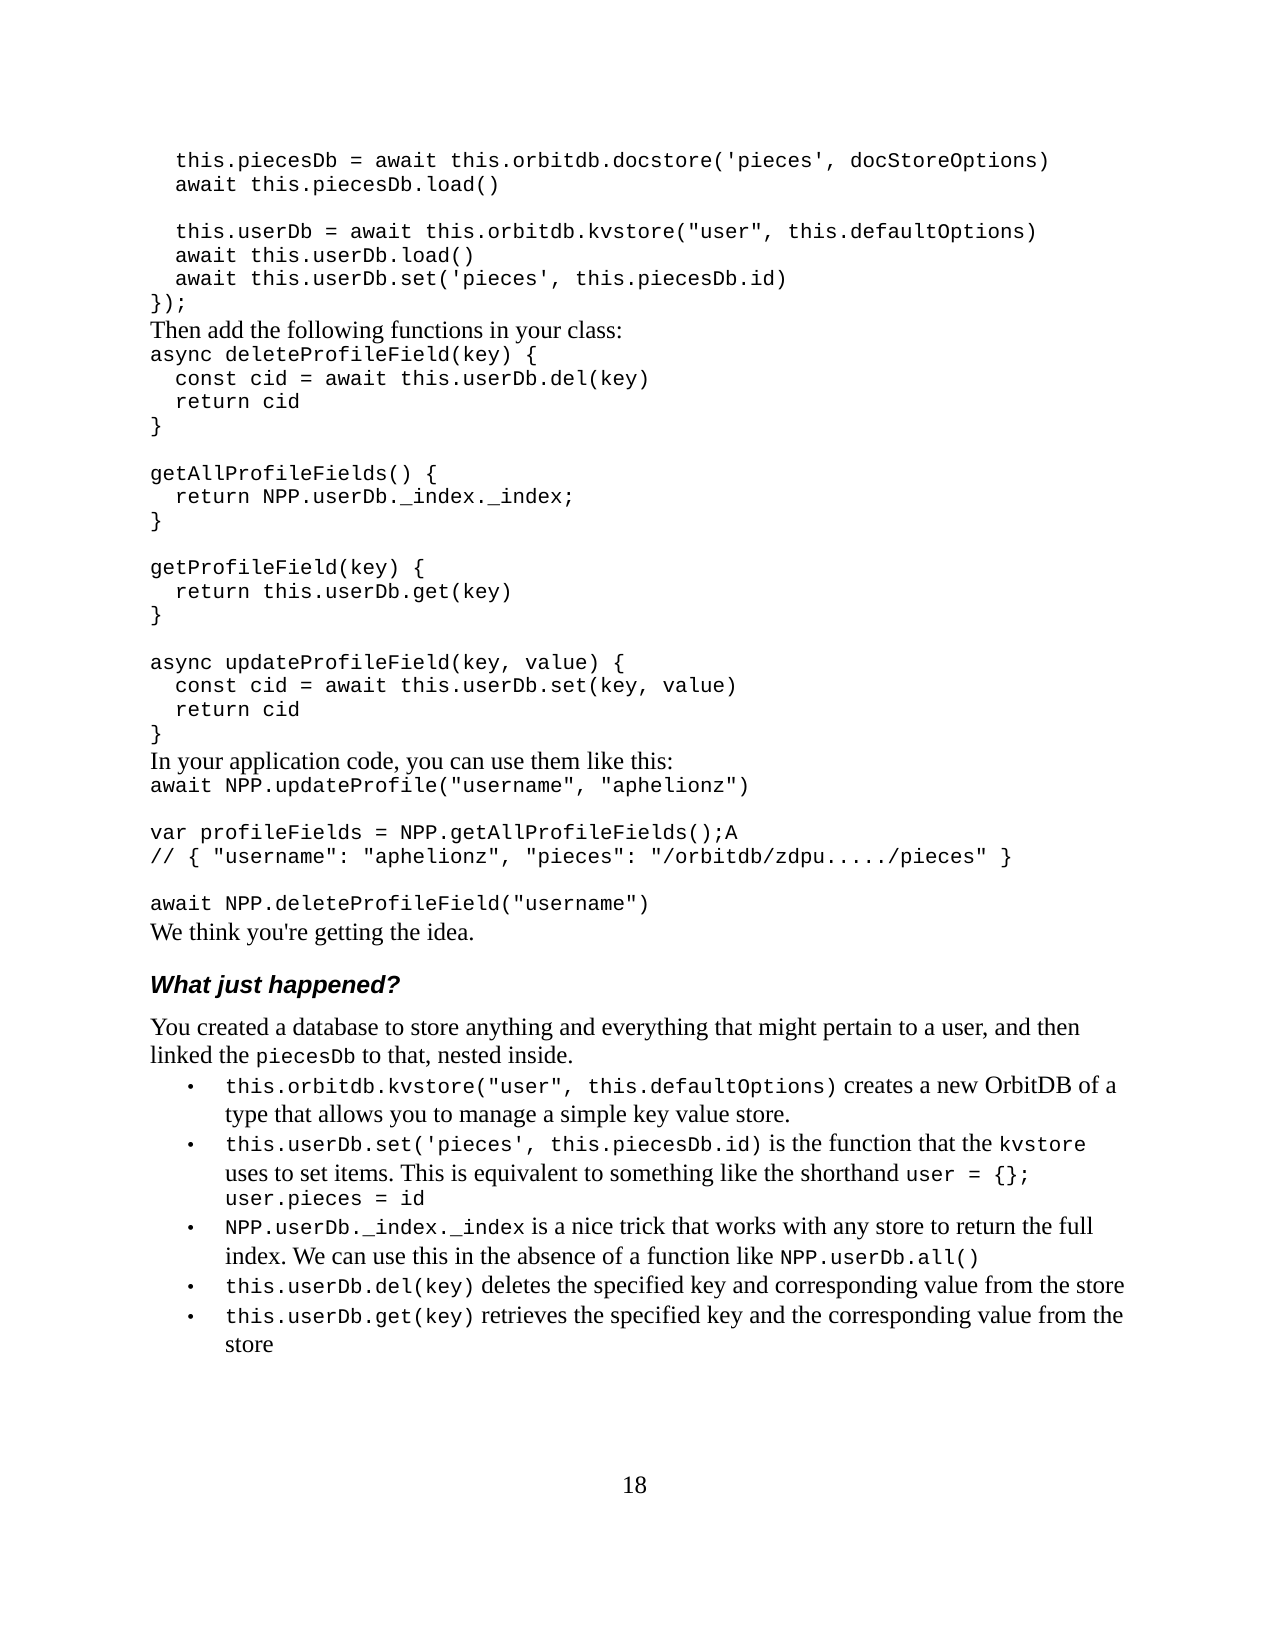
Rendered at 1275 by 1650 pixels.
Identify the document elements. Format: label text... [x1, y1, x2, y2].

text const cid = await this.userDb.del(key) [150, 368, 1125, 392]
text } [150, 723, 1125, 746]
list this.userDb.set('pieces', this.piecesDb.id) is the function that the kvstore uses to set items. This is equivalent to something like the shorthand user = {}; user.pieces = id [187, 1128, 1125, 1211]
list this.orbitdb.kvstore("user", this.defaultOptions) creates a new OrbitDB of a type that allows you to manage a simple key value store. [187, 1070, 1125, 1128]
text await this.userDb.load() [150, 244, 1125, 268]
text In your application code, you can use them like this: [150, 746, 1125, 775]
text return this.userDb.get(key) [150, 581, 1125, 604]
text } [150, 415, 1125, 439]
text You created a database to store anything and everything that might pertain to a user, and then linked the piecesDb to that, nested inside. [150, 1012, 1125, 1070]
text async updateProfileField(key, value) { [150, 652, 1125, 675]
text await NPP.deleteProfileField("username") [150, 893, 1125, 917]
text getAllProfileFields() { [150, 462, 1125, 486]
text var profileFields = NPP.getAllProfileFields();A [150, 822, 1125, 846]
list NPP.userDb._index._index is a nice trick that works with any store to return the full index. We can use this in the absence of a function like NPP.userDb.all() [187, 1211, 1125, 1270]
text const cid = await this.userDb.set(key, value) [150, 675, 1125, 699]
text return NPP.userDb._index._index; [150, 486, 1125, 510]
text this.piecesDb = await this.orbitdb.docstore('pieces', docStoreOptions) [150, 150, 1125, 174]
text } [150, 510, 1125, 533]
text async deleteProfileField(key) { [150, 344, 1125, 368]
text Then add the following functions in your class: [150, 316, 1125, 344]
text // { "username": "aphelionz", "pieces": "/orbitdb/zdpu...../pieces" } [150, 846, 1125, 869]
text await this.userDb.set('pieces', this.piecesDb.id) [150, 268, 1125, 292]
text return cid [150, 392, 1125, 415]
text } [150, 604, 1125, 628]
text this.userDb = await this.orbitdb.kvstore("user", this.defaultOptions) [150, 221, 1125, 244]
text return cid [150, 699, 1125, 723]
list this.userDb.del(key) deletes the specified key and corresponding value from the store [187, 1270, 1125, 1300]
subtitle What just happened? [150, 971, 1125, 999]
text await this.piecesDb.load() [150, 174, 1125, 197]
text }); [150, 292, 1125, 316]
text getProfileField(key) { [150, 557, 1125, 581]
list this.userDb.get(key) retrieves the specified key and the corresponding value from the store [187, 1300, 1125, 1358]
text We think you're getting the idea. [150, 917, 1125, 946]
text await NPP.updateProfile("username", "aphelionz") [150, 775, 1125, 799]
